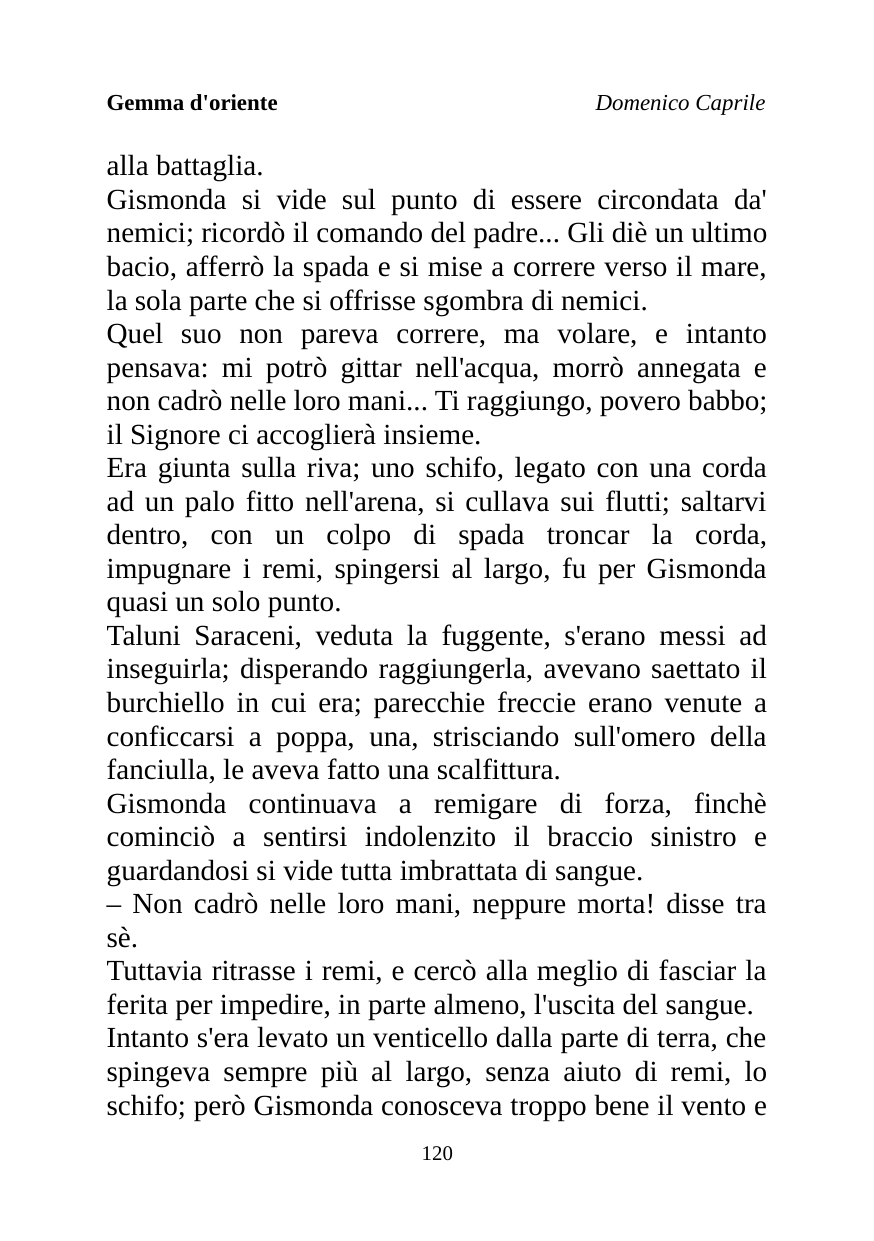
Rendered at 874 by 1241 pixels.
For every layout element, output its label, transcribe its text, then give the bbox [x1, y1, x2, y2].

text Gismonda si vide sul punto di essere circondata da' nemici; ricordò il comando del padre... Gli diè un ultimo bacio, afferrò la spada e si mise a correre verso il mare, la sola parte che si offrisse sgombra di nemici. [106, 182, 768, 316]
text Era giunta sulla riva; uno schifo, legato con una corda ad un palo fitto nell'arena, si cullava sui flutti; saltarvi dentro, con un colpo di spada troncar la corda, impugnare i remi, spingersi al largo, fu per Gismonda quasi un solo punto. [106, 450, 768, 618]
text Taluni Saraceni, veduta la fuggente, s'erano messi ad inseguirla; disperando raggiungerla, avevano saettato il burchiello in cui era; parecchie freccie erano venute a conficcarsi a poppa, una, strisciando sull'omero della fanciulla, le aveva fatto una scalfittura. [106, 618, 768, 786]
text Tuttavia ritrasse i remi, e cercò alla meglio di fasciar la ferita per impedire, in parte almeno, l'uscita del sangue. [106, 953, 768, 1021]
text Intanto s'era levato un venticello dalla parte di terra, che spingeva sempre più al largo, senza aiuto di remi, lo schifo; però Gismonda conosceva troppo bene il vento e [106, 1021, 768, 1121]
text Gismonda continuava a remigare di forza, finchè cominciò a sentirsi indolenzito il braccio sinistro e guardandosi si vide tutta imbrattata di sangue. [106, 786, 768, 886]
text – Non cadrò nelle loro mani, neppure morta! disse tra sè. [106, 886, 768, 953]
text alla battaglia. [106, 148, 768, 182]
text Quel suo non pareva correre, ma volare, e intanto pensava: mi potrò gittar nell'acqua, morrò annegata e non cadrò nelle loro mani... Ti raggiungo, povero babbo; il Signore ci accoglierà insieme. [106, 316, 768, 450]
